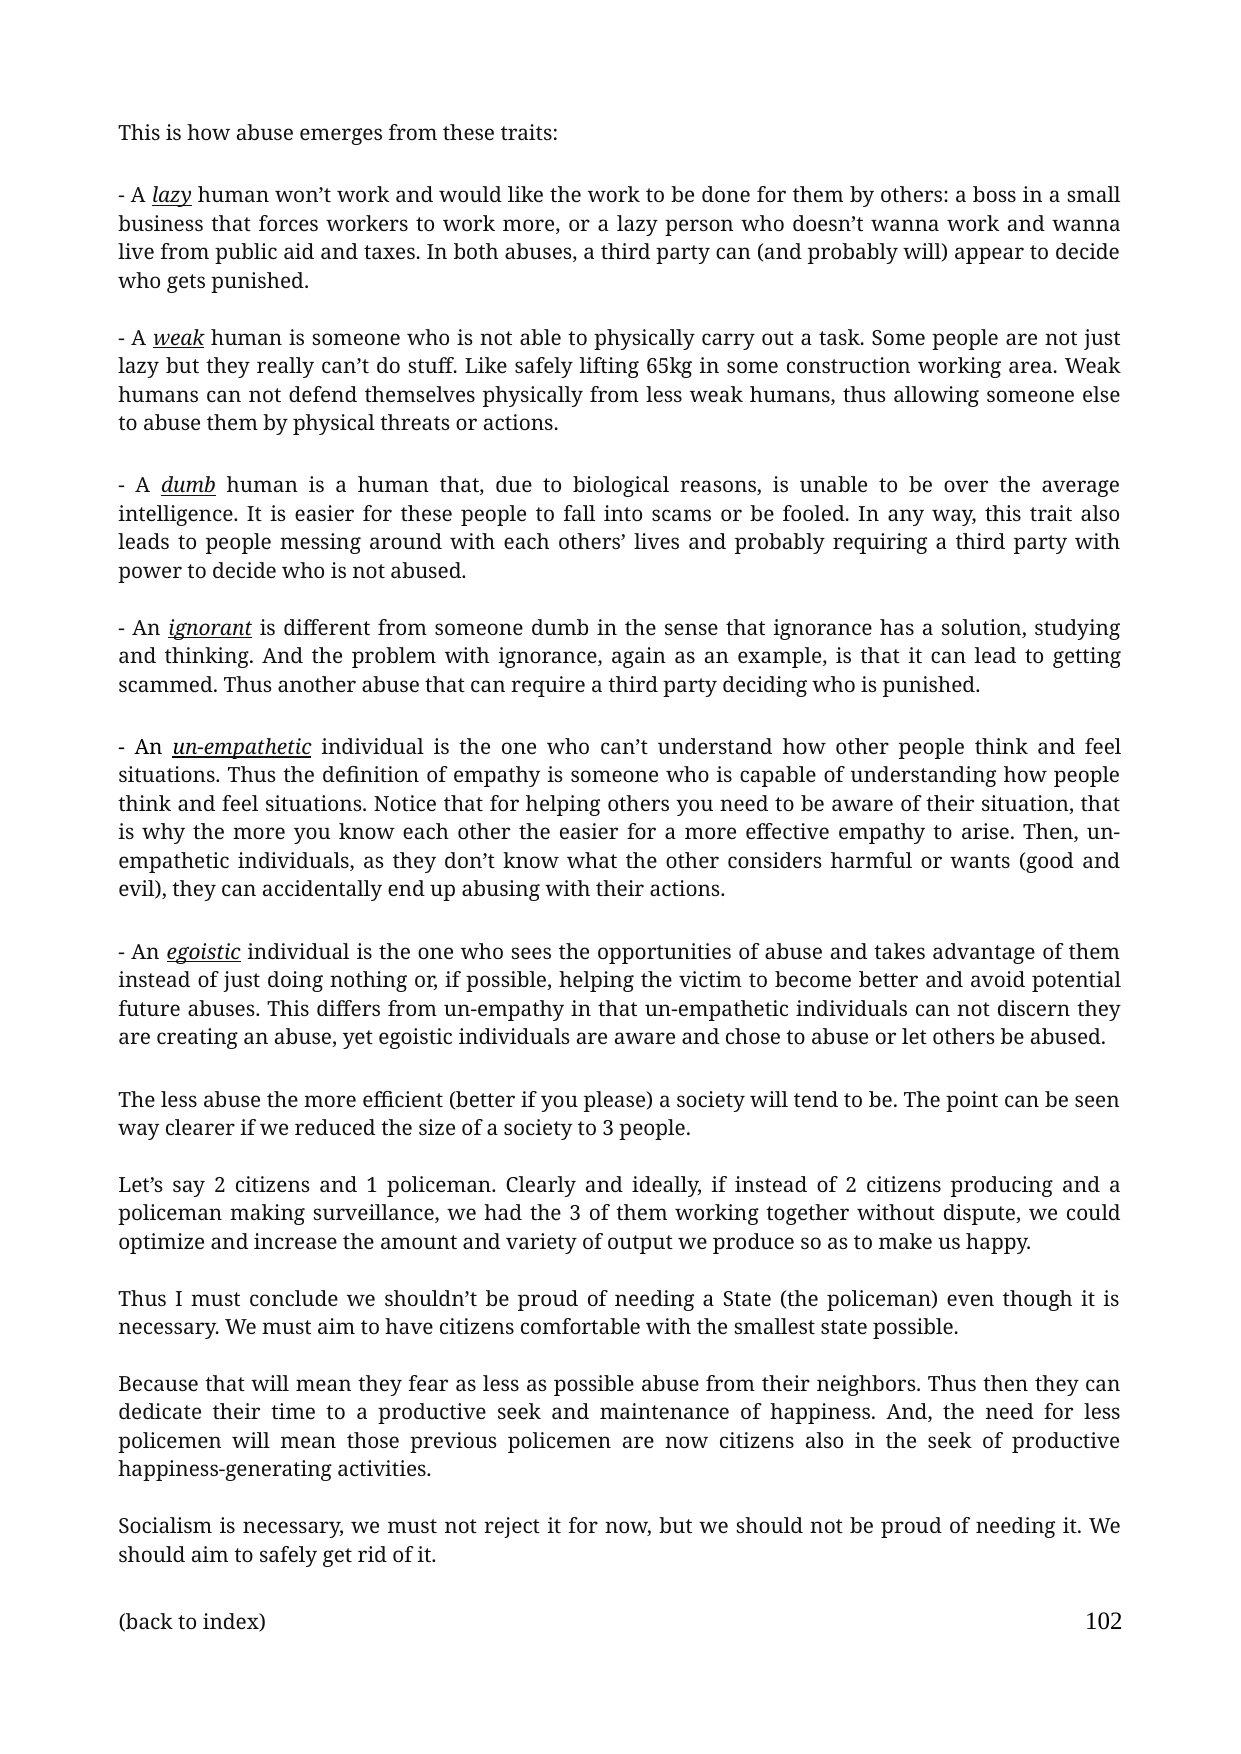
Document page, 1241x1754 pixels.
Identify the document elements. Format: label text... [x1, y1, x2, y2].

text - A weak human is someone who is not able to physically carry out a task. Some people are not just lazy but they really can’t do stuff. Like safely lifting 65kg in some construction working area. Weak humans can not defend themselves physically from less weak humans, thus allowing someone else to abuse them by physical threats or actions. [118, 323, 1122, 437]
text - An ignorant is different from someone dumb in the sense that ignorance has a solution, studying and thinking. And the problem with ignorance, again as an example, is that it can lead to getting scammed. Thus another abuse that can require a third party deciding who is punished. [118, 613, 1122, 698]
text Because that will mean they fear as less as possible abuse from their neighbors. Thus then they can dedicate their time to a productive seek and maintenance of happiness. And, the need for less policemen will mean those previous policemen are now citizens also in the seek of productive happiness-generating activities. [118, 1369, 1122, 1483]
text Thus I must conclude we shouldn’t be proud of needing a State (the policeman) even though it is necessary. We must aim to have citizens comfortable with the smallest state possible. [118, 1284, 1122, 1341]
text - A dumb human is a human that, due to biological reasons, is unable to be over the average intelligence. It is easier for these people to fall into scams or be fooled. In any way, this trait also leads to people messing around with each others’ lives and probably requiring a third party with power to decide who is not abused. [118, 471, 1122, 584]
text - An un-empathetic individual is the one who can’t understand how other people think and feel situations. Thus the definition of empathy is someone who is capable of understanding how people think and feel situations. Notice that for helping others you need to be aware of their situation, that is why the more you know each other the easier for a more effective empathy to arise. Then, un-empathetic individuals, as they don’t know what the other considers harmful or wants (good and evil), they can accidentally end up abusing with their actions. [118, 732, 1122, 903]
text Socialism is necessary, we must not reject it for now, but we should not be proud of needing it. We should aim to safely get rid of it. [118, 1511, 1122, 1568]
text Let’s say 2 citizens and 1 policeman. Clearly and ideally, if instead of 2 citizens producing and a policeman making surveillance, we had the 3 of them working together without dispute, we could optimize and increase the amount and variety of output we produce so as to make us happy. [118, 1170, 1122, 1255]
text - A lazy human won’t work and would like the work to be done for them by others: a boss in a small business that forces workers to work more, or a lazy person who doesn’t wanna work and wanna live from public aid and taxes. In both abuses, a third party can (and probably will) appear to decide who gets punished. [118, 181, 1122, 294]
text This is how abuse emerges from these traits: [118, 118, 1122, 147]
text The less abuse the more efficient (better if you please) a society will tend to be. The point can be seen way clearer if we reduced the size of a society to 3 people. [118, 1085, 1122, 1142]
text - An egoistic individual is the one who sees the opportunities of abuse and takes advantage of them instead of just doing nothing or, if possible, helping the victim to become better and avoid potential future abuses. This differs from un-empathy in that un-empathetic individuals can not discern they are creating an abuse, yet egoistic individuals are aware and chose to abuse or let others be abused. [118, 937, 1122, 1051]
